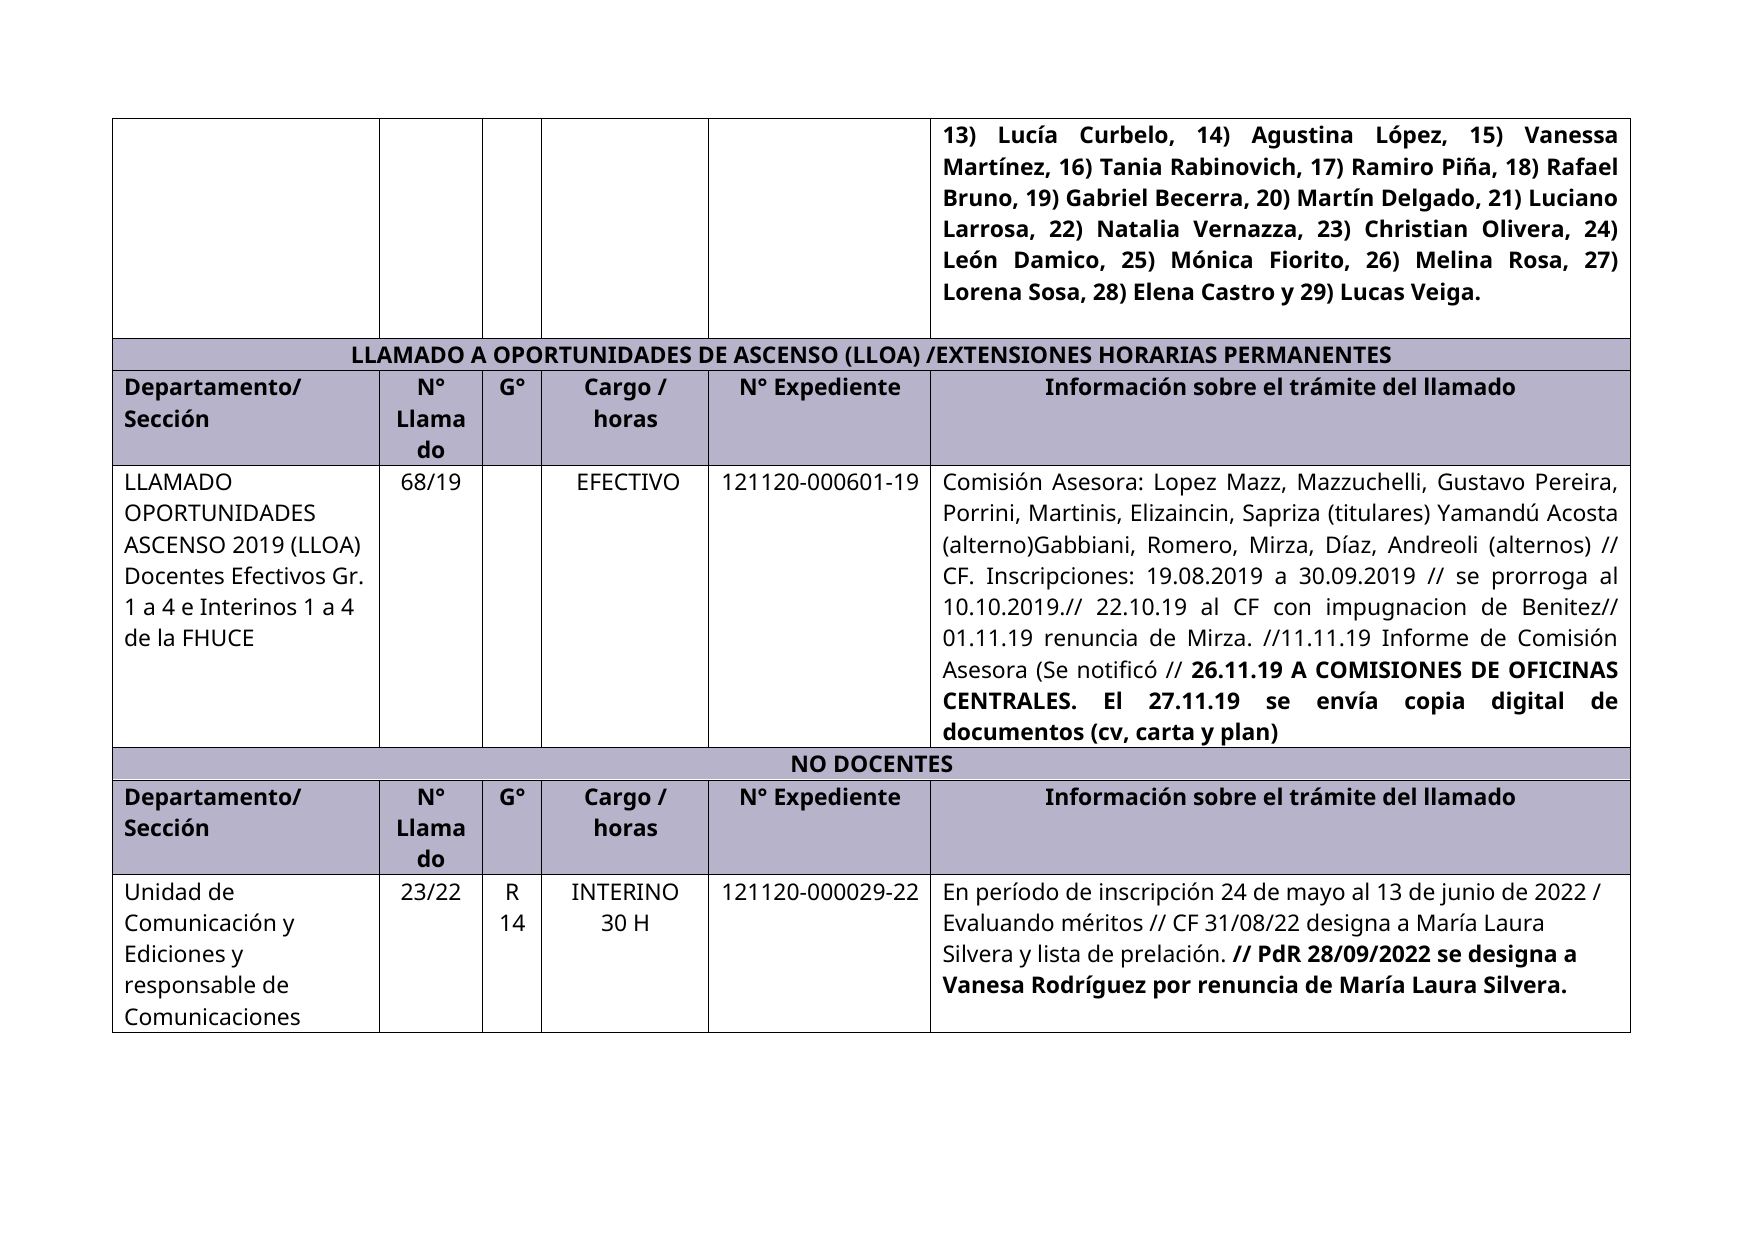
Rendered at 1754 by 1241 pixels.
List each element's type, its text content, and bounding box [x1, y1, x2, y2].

table_cell NO DOCENTES [113, 748, 1630, 779]
table_cell INTERINO 30 H [542, 875, 708, 1032]
table_cell [483, 466, 541, 747]
table_cell Departamento/Sección [113, 781, 379, 874]
table_cell Información sobre el trámite del llamado [931, 781, 1630, 874]
table_cell Departamento/Sección [113, 371, 379, 465]
table_cell Información sobre el trámite del llamado [931, 371, 1630, 465]
table_cell 121120-000601-19 [709, 466, 930, 747]
table_cell N° Llamado [380, 371, 482, 465]
table_cell N° Llamado [380, 781, 482, 874]
table_cell En período de inscripción 24 de mayo al 13 de junio de 2022 / Evaluando méritos // CF 31/08/22 designa a María Laura Silvera y lista de prelación. // PdR 28/09/2022 se designa a Vanesa Rodríguez por renuncia de María Laura Silvera. [931, 875, 1630, 1032]
table_cell Cargo / horas [542, 371, 708, 465]
table_cell 13) Lucía Curbelo, 14) Agustina López, 15) Vanessa Martínez, 16) Tania Rabinovich, 17) Ramiro Piña, 18) Rafael Bruno, 19) Gabriel Becerra, 20) Martín Delgado, 21) Luciano Larrosa, 22) Natalia Vernazza, 23) Christian Olivera, 24) León Damico, 25) Mónica Fiorito, 26) Melina Rosa, 27) Lorena Sosa, 28) Elena Castro y 29) Lucas Veiga. [931, 119, 1630, 338]
table_cell Cargo / horas [542, 781, 708, 874]
table_cell G° [483, 371, 541, 465]
table_cell R 14 [483, 875, 541, 1032]
table_cell 23/22 [380, 875, 482, 1032]
table_cell LLAMADO A OPORTUNIDADES DE ASCENSO (LLOA) /EXTENSIONES HORARIAS PERMANENTES [113, 339, 1630, 370]
table_cell N° Expediente [709, 781, 930, 874]
table_cell 121120-000029-22 [709, 875, 930, 1032]
table_cell [483, 119, 541, 338]
table_cell [709, 119, 930, 338]
table_cell G° [483, 781, 541, 874]
table_cell [542, 119, 708, 338]
table_cell 68/19 [380, 466, 482, 747]
table_cell N° Expediente [709, 371, 930, 465]
table_cell Comisión Asesora: Lopez Mazz, Mazzuchelli, Gustavo Pereira, Porrini, Martinis, Elizaincin, Sapriza (titulares) Yamandú Acosta (alterno)Gabbiani, Romero, Mirza, Díaz, Andreoli (alternos) // CF. Inscripciones: 19.08.2019 a 30.09.2019 // se prorroga al 10.10.2019.// 22.10.19 al CF con impugnacion de Benitez// 01.11.19 renuncia de Mirza. //11.11.19 Informe de Comisión Asesora (Se notificó // 26.11.19 A COMISIONES DE OFICINAS CENTRALES. El 27.11.19 se envía copia digital de documentos (cv, carta y plan) [931, 466, 1630, 747]
table_cell [113, 119, 379, 338]
table_cell EFECTIVO [542, 466, 708, 747]
table_cell Unidad de Comunicación y Ediciones y responsable de Comunicaciones [113, 875, 379, 1032]
table_cell LLAMADO OPORTUNIDADES ASCENSO 2019 (LLOA) Docentes Efectivos Gr. 1 a 4 e Interinos 1 a 4 de la FHUCE [113, 466, 379, 747]
table_cell [380, 119, 482, 338]
